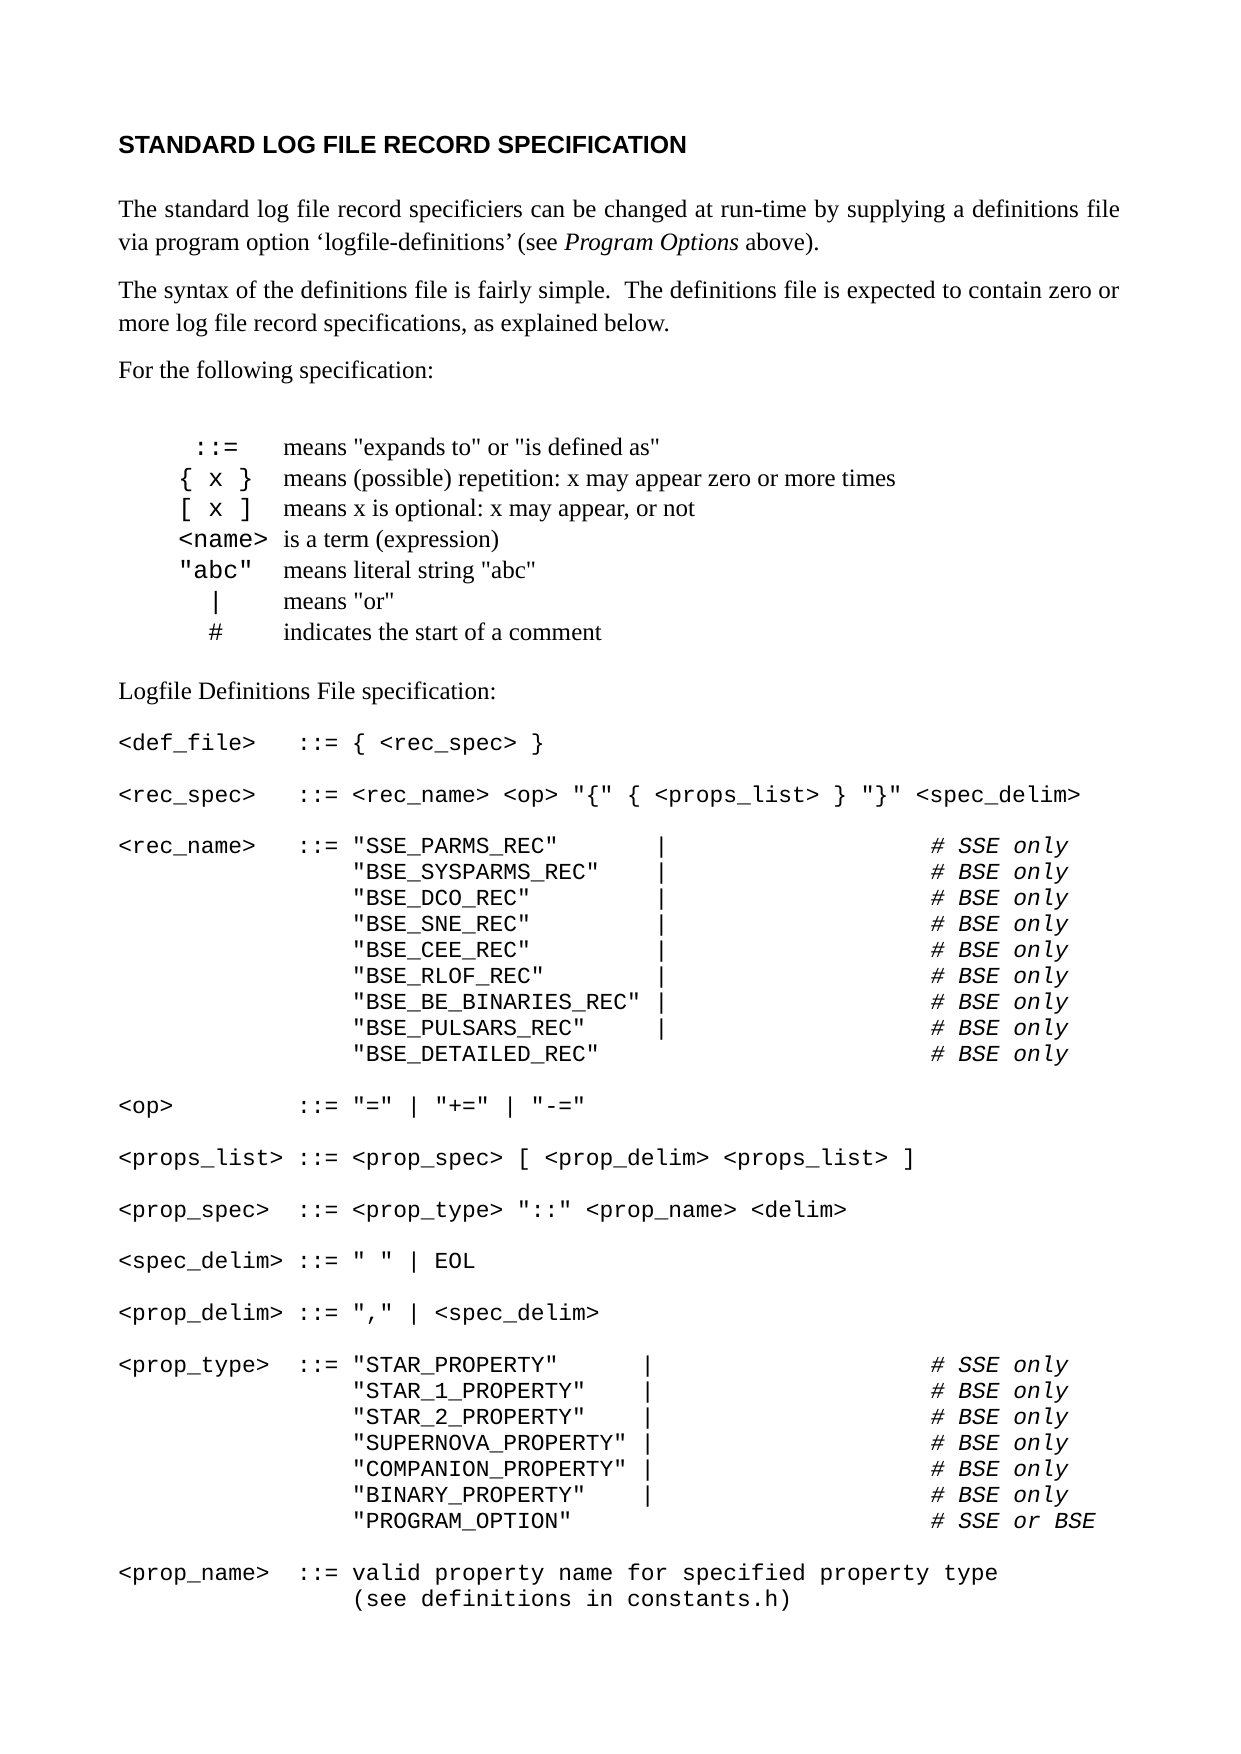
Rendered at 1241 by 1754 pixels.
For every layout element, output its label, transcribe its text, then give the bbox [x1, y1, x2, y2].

text "SUPERNOVA_PROPERTY" | # BSE only [118, 1431, 1122, 1457]
text <def_file> ::= { <rec_spec> } [118, 731, 1122, 757]
text <props_list> ::= <prop_spec> [ <prop_delim> <props_list> ] [118, 1146, 1122, 1172]
text "BSE_DCO_REC" | # BSE only [118, 887, 1122, 913]
text <prop_type> ::= "STAR_PROPERTY" | # SSE only [118, 1353, 1122, 1379]
text "COMPANION_PROPERTY" | # BSE only [118, 1457, 1122, 1483]
text <name> is a term (expression) [118, 524, 1122, 555]
text "BSE_CEE_REC" | # BSE only [118, 938, 1122, 964]
text ::= means "expands to" or "is defined as" [118, 432, 1122, 463]
text The standard log file record specificiers can be changed at run-time by supplying a definitions file via program option ‘logfile-definitions’ (see Program Options above). [118, 194, 1122, 256]
text # indicates the start of a comment [118, 617, 1122, 648]
text "BSE_SYSPARMS_REC" | # BSE only [118, 861, 1122, 887]
text (see definitions in constants.h) [118, 1587, 1122, 1613]
text <prop_spec> ::= <prop_type> "::" <prop_name> <delim> [118, 1198, 1122, 1224]
text | means "or" [118, 586, 1122, 617]
text "BINARY_PROPERTY" | # BSE only [118, 1483, 1122, 1509]
text "BSE_RLOF_REC" | # BSE only [118, 964, 1122, 990]
text Logfile Definitions File specification: [118, 676, 1122, 705]
text "STAR_1_PROPERTY" | # BSE only [118, 1379, 1122, 1405]
text "STAR_2_PROPERTY" | # BSE only [118, 1405, 1122, 1431]
text <op> ::= "=" | "+=" | "-=" [118, 1094, 1122, 1120]
text "BSE_PULSARS_REC" | # BSE only [118, 1016, 1122, 1042]
text "BSE_SNE_REC" | # BSE only [118, 913, 1122, 938]
text <rec_name> ::= "SSE_PARMS_REC" | # SSE only [118, 835, 1122, 861]
text <prop_name> ::= valid property name for specified property type [118, 1561, 1122, 1587]
text "PROGRAM_OPTION" # SSE or BSE [118, 1509, 1122, 1535]
text <rec_spec> ::= <rec_name> <op> "{" { <props_list> } "}" <spec_delim> [118, 783, 1122, 809]
text "abc" means literal string "abc" [118, 555, 1122, 586]
text The syntax of the definitions file is fairly simple. The definitions file is expected to contain zero or more log file record specifications, as explained below. [118, 275, 1122, 337]
text "BSE_BE_BINARIES_REC" | # BSE only [118, 990, 1122, 1016]
text For the following specification: [118, 355, 1122, 384]
subtitle STANDARD LOG FILE RECORD SPECIFICATION [118, 131, 1122, 159]
text <spec_delim> ::= " " | EOL [118, 1250, 1122, 1276]
text "BSE_DETAILED_REC" # BSE only [118, 1042, 1122, 1068]
text { x } means (possible) repetition: x may appear zero or more times [118, 463, 1122, 493]
text <prop_delim> ::= "," | <spec_delim> [118, 1302, 1122, 1328]
text [ x ] means x is optional: x may appear, or not [118, 493, 1122, 524]
